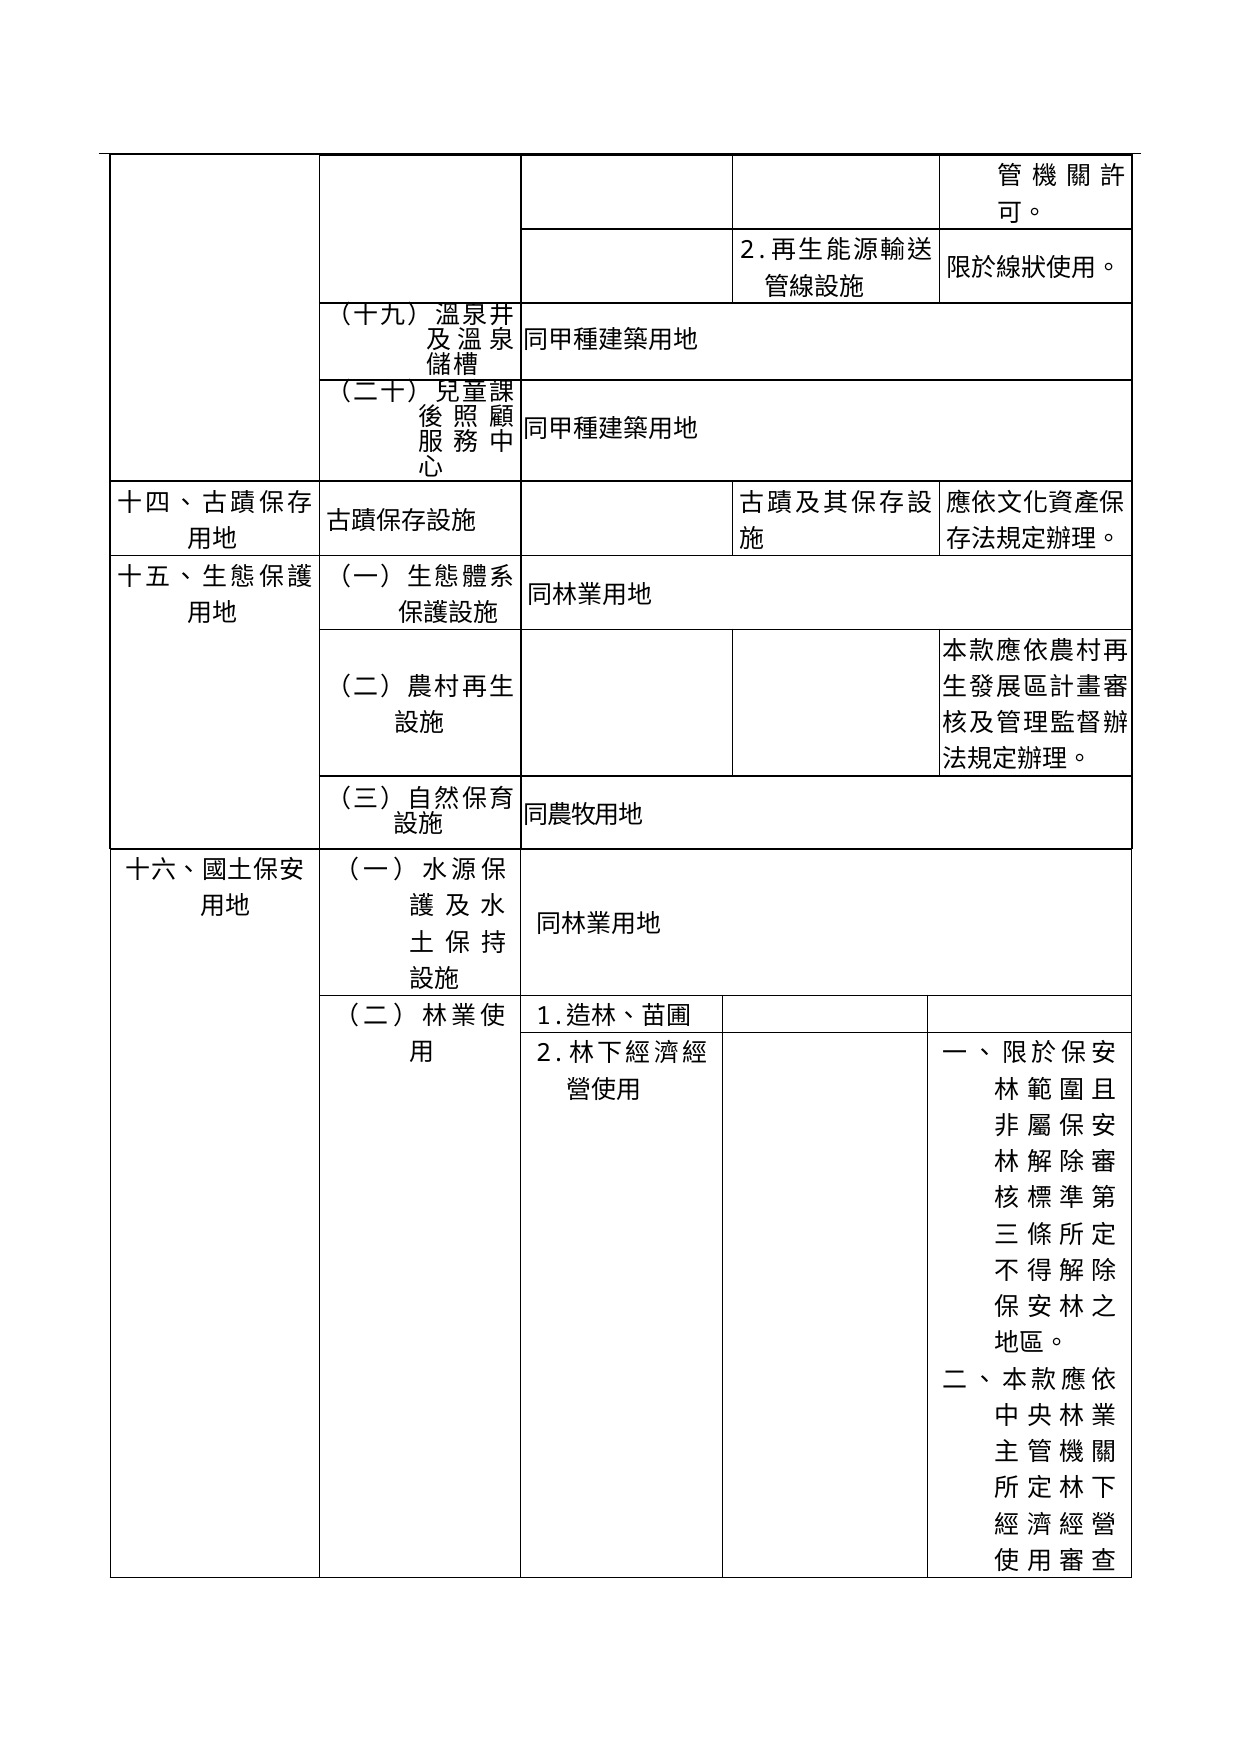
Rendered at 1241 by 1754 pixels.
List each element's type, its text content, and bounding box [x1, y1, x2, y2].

table_cell （十九）溫泉井及溫泉儲槽 [320, 304, 520, 379]
table_cell 十六、國土保安用地 [111, 850, 319, 1577]
table_cell [522, 156, 732, 228]
table_cell 同林業用地 [521, 850, 1131, 994]
table_cell [320, 156, 520, 302]
table_cell 十四、古蹟保存用地 [111, 482, 319, 554]
table_cell [111, 155, 319, 480]
table_cell [723, 1033, 927, 1577]
table_cell [522, 482, 732, 554]
table_cell [99, 154, 110, 1578]
table_cell [522, 230, 732, 302]
table_cell 同甲種建築用地 [522, 304, 1131, 379]
table_cell （一）生態體系保護設施 [320, 556, 520, 628]
table_cell 應依文化資產保存法規定辦理。 [940, 482, 1131, 554]
table_cell （二）農村再生設施 [320, 630, 520, 775]
table_cell （二）林業使用 [320, 996, 520, 1577]
table_cell 1.造林、苗圃 [521, 996, 722, 1032]
table_cell 管機關許可。 [940, 156, 1131, 228]
table_cell 2.林下經濟經營使用 [521, 1033, 722, 1577]
table_cell 同甲種建築用地 [522, 381, 1131, 480]
table_cell （三）自然保育設施 [320, 777, 520, 848]
table_cell 限於線狀使用。 [940, 230, 1131, 302]
table_cell 古蹟及其保存設施 [733, 482, 939, 554]
table_cell （一）水源保護及水土保持設施 [320, 850, 520, 994]
table_cell [928, 996, 1131, 1032]
table_cell 2.再生能源輸送管線設施 [733, 230, 939, 302]
table_cell [733, 156, 939, 228]
table_cell 古蹟保存設施 [320, 482, 520, 554]
table_cell 一、限於保安林範圍且非屬保安林解除審核標準第三條所定不得解除保安林之地區。 二、本款應依中央林業主管機關所定林下經濟經營使用審查 [928, 1033, 1131, 1577]
table_cell [522, 630, 732, 775]
table_cell 同林業用地 [522, 556, 1131, 628]
table_cell （二十）兒童課後照顧服務中心 [320, 381, 520, 480]
table_cell 十五、生態保護用地 [111, 556, 319, 848]
table_cell [723, 996, 927, 1032]
table_cell [1132, 154, 1141, 1578]
table_cell 同農牧用地 [522, 777, 1131, 848]
table_cell [733, 630, 939, 775]
table_cell 本款應依農村再生發展區計畫審核及管理監督辦法規定辦理。 [940, 630, 1131, 775]
